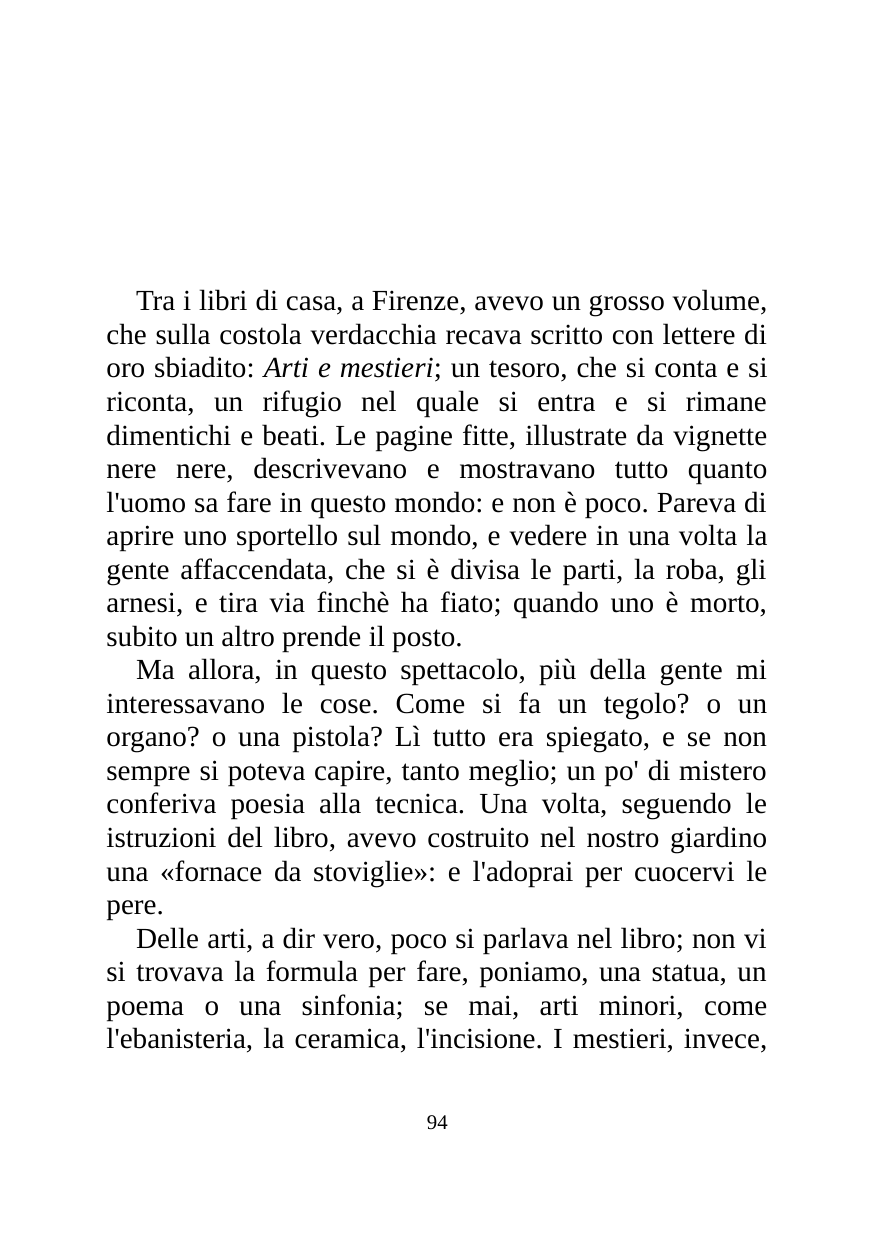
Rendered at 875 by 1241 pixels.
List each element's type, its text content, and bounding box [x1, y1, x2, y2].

text Ma allora, in questo spettacolo, più della gente mi interessavano le cose. Come si fa un tegolo? o un organo? o una pistola? Lì tutto era spiegato, e se non sempre si poteva capire, tanto meglio; un po' di mistero conferiva poesia alla tecnica. Una volta, seguendo le istruzioni del libro, avevo costruito nel nostro giardino una «fornace da stoviglie»: e l'adoprai per cuocervi le pere. [106, 652, 768, 921]
text Tra i libri di casa, a Firenze, avevo un grosso volume, che sulla costola verdacchia recava scritto con lettere di oro sbiadito: Arti e mestieri; un tesoro, che si conta e si riconta, un rifugio nel quale si entra e si rimane dimentichi e beati. Le pagine fitte, illustrate da vignette nere nere, descrivevano e mostravano tutto quanto l'uomo sa fare in questo mondo: e non è poco. Pareva di aprire uno sportello sul mondo, e vedere in una volta la gente affaccendata, che si è divisa le parti, la roba, gli arnesi, e tira via finchè ha fiato; quando uno è morto, subito un altro prende il posto. [106, 283, 768, 652]
text Delle arti, a dir vero, poco si parlava nel libro; non vi si trovava la formula per fare, poniamo, una statua, un poema o una sinfonia; se mai, arti minori, come l'ebanisteria, la ceramica, l'incisione. I mestieri, invece, [106, 921, 768, 1055]
